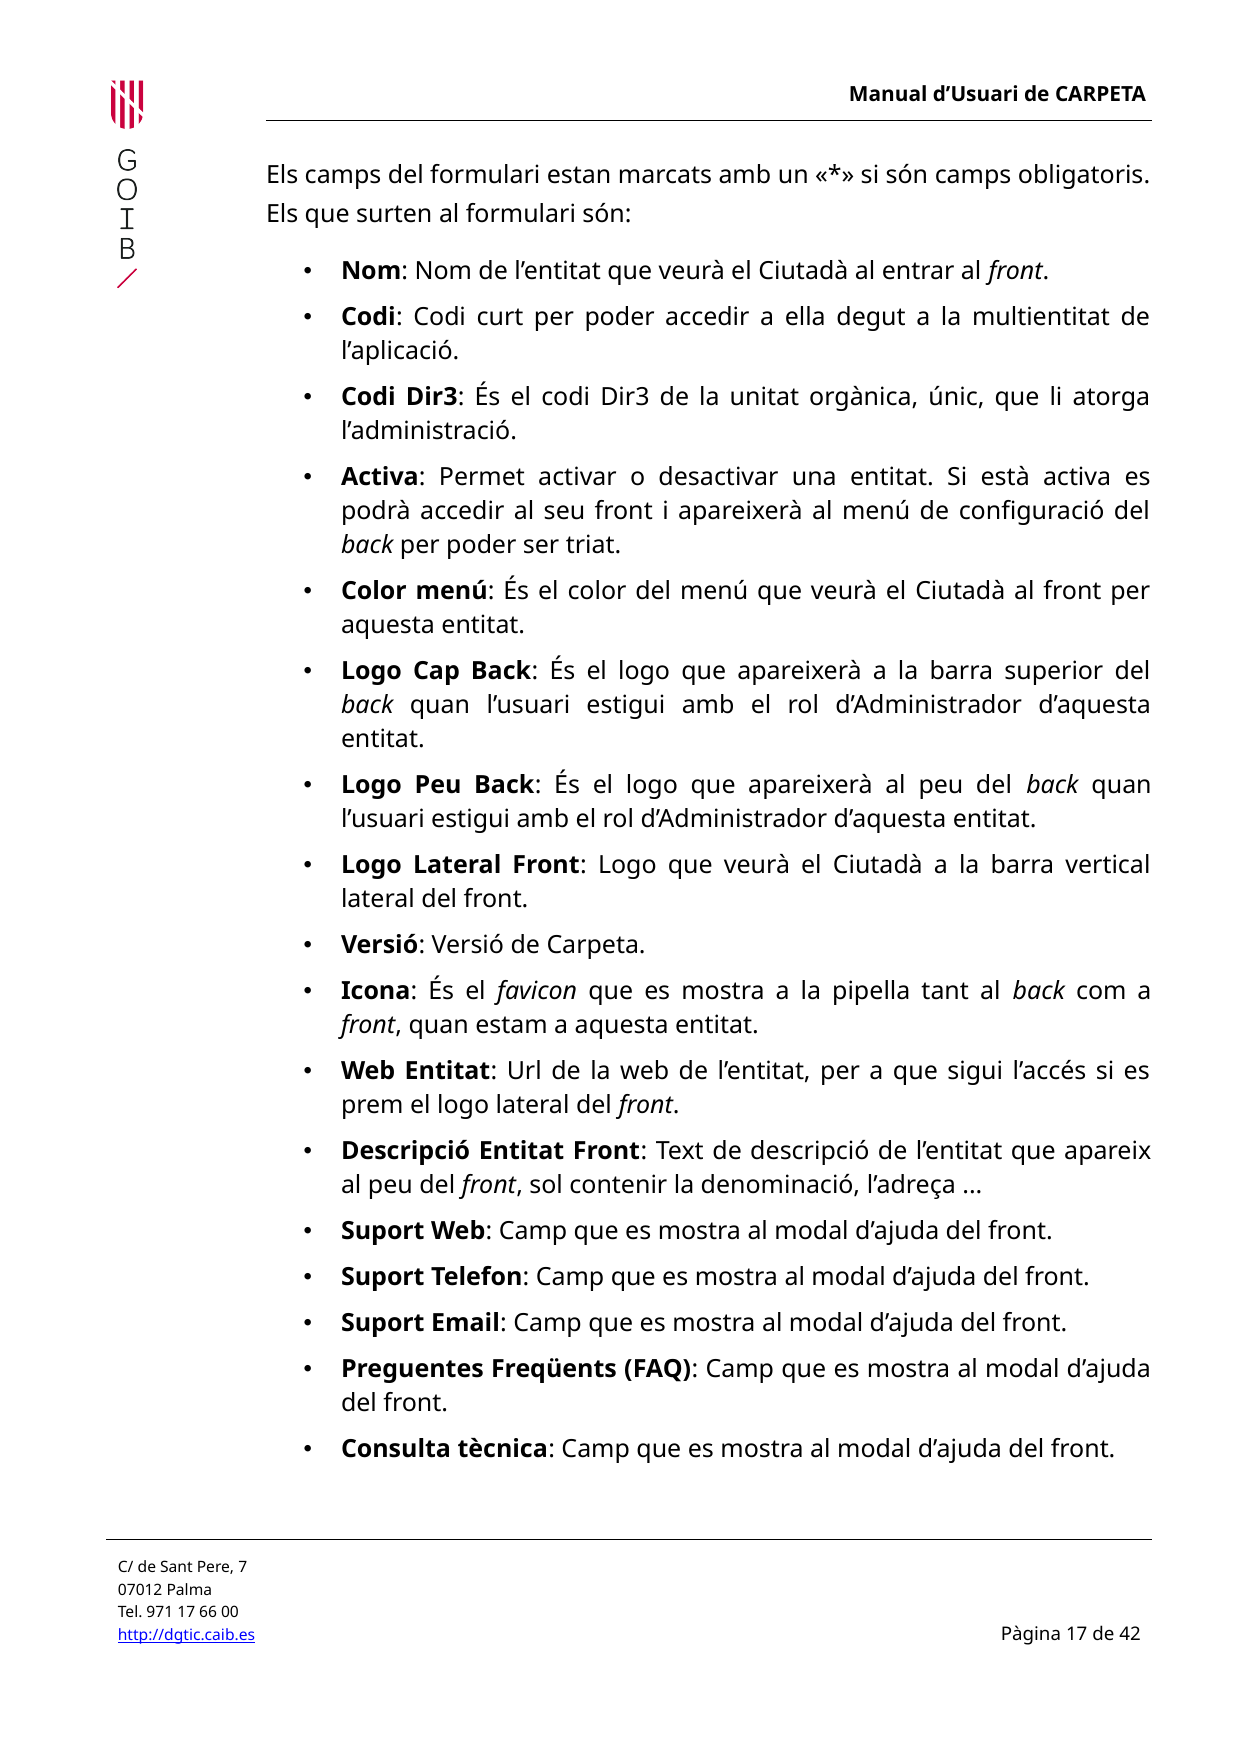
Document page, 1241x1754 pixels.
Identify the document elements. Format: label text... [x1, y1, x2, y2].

text Els camps del formulari estan marcats amb un «*» si són camps obligatoris. Els que surten al formulari són: [266, 156, 1152, 230]
list Suport Web: Camp que es mostra al modal d’ajuda del front. [303, 1212, 1152, 1247]
list Nom: Nom de l’entitat que veurà el Ciutadà al entrar al front. [303, 252, 1152, 287]
list Suport Telefon: Camp que es mostra al modal d’ajuda del front. [303, 1258, 1152, 1292]
list Activa: Permet activar o desactivar una entitat. Si està activa es podrà accedir al seu front i apareixerà al menú de configuració del back per poder ser triat. [303, 458, 1152, 561]
list Consulta tècnica: Camp que es mostra al modal d’ajuda del front. [303, 1430, 1152, 1464]
list Logo Lateral Front: Logo que veurà el Ciutadà a la barra vertical lateral del front. [303, 847, 1152, 915]
list Suport Email: Camp que es mostra al modal d’ajuda del front. [303, 1304, 1152, 1338]
list Codi: Codi curt per poder accedir a ella degut a la multientitat de l’aplicació. [303, 298, 1152, 367]
list Logo Cap Back: És el logo que apareixerà a la barra superior del back quan l’usuari estigui amb el rol d’Administrador d’aquesta entitat. [303, 652, 1152, 755]
picture [82, 57, 172, 319]
list Logo Peu Back: És el logo que apareixerà al peu del back quan l’usuari estigui amb el rol d’Administrador d’aquesta entitat. [303, 767, 1152, 835]
list Descripció Entitat Front: Text de descripció de l’entitat que apareix al peu del front, sol contenir la denominació, l’adreça ... [303, 1132, 1152, 1201]
list Color menú: És el color del menú que veurà el Ciutadà al front per aquesta entitat. [303, 572, 1152, 641]
list Web Entitat: Url de la web de l’entitat, per a que sigui l’accés si es prem el logo lateral del front. [303, 1052, 1152, 1121]
list Icona: És el favicon que es mostra a la pipella tant al back com a front, quan estam a aquesta entitat. [303, 972, 1152, 1041]
list Versió: Versió de Carpeta. [303, 927, 1152, 961]
list Preguentes Freqüents (FAQ): Camp que es mostra al modal d’ajuda del front. [303, 1350, 1152, 1418]
list Codi Dir3: És el codi Dir3 de la unitat orgànica, únic, que li atorga l’administració. [303, 378, 1152, 447]
